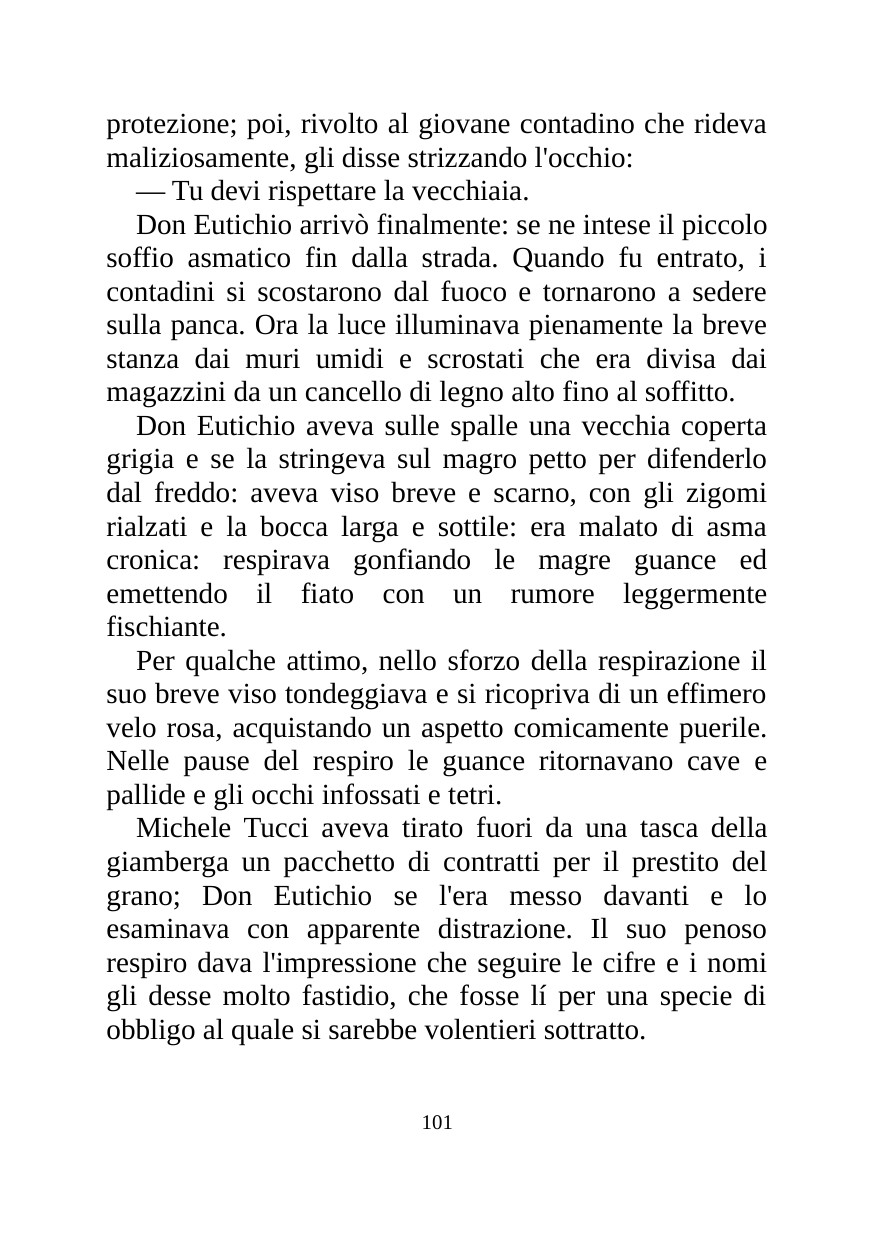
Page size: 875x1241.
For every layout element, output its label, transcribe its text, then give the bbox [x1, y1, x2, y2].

text Don Eutichio arrivò finalmente: se ne intese il piccolo soffio asmatico fin dalla strada. Quando fu entrato, i contadini si scostarono dal fuoco e tornarono a sedere sulla panca. Ora la luce illuminava pienamente la breve stanza dai muri umidi e scrostati che era divisa dai magazzini da un cancello di legno alto fino al soffitto. [106, 207, 768, 408]
text Michele Tucci aveva tirato fuori da una tasca della giamberga un pacchetto di contratti per il prestito del grano; Don Eutichio se l'era messo davanti e lo esaminava con apparente distrazione. Il suo penoso respiro dava l'impressione che seguire le cifre e i nomi gli desse molto fastidio, che fosse lí per una specie di obbligo al quale si sarebbe volentieri sottratto. [106, 811, 768, 1045]
text protezione; poi, rivolto al giovane contadino che rideva maliziosamente, gli disse strizzando l'occhio: [106, 106, 768, 173]
text Per qualche attimo, nello sforzo della respirazione il suo breve viso tondeggiava e si ricopriva di un effimero velo rosa, acquistando un aspetto comicamente puerile. Nelle pause del respiro le guance ritornavano cave e pallide e gli occhi infossati e tetri. [106, 643, 768, 811]
text Don Eutichio aveva sulle spalle una vecchia coperta grigia e se la stringeva sul magro petto per difenderlo dal freddo: aveva viso breve e scarno, con gli zigomi rialzati e la bocca larga e sottile: era malato di asma cronica: respirava gonfiando le magre guance ed emettendo il fiato con un rumore leggermente fischiante. [106, 408, 768, 643]
text — Tu devi rispettare la vecchiaia. [106, 173, 768, 207]
